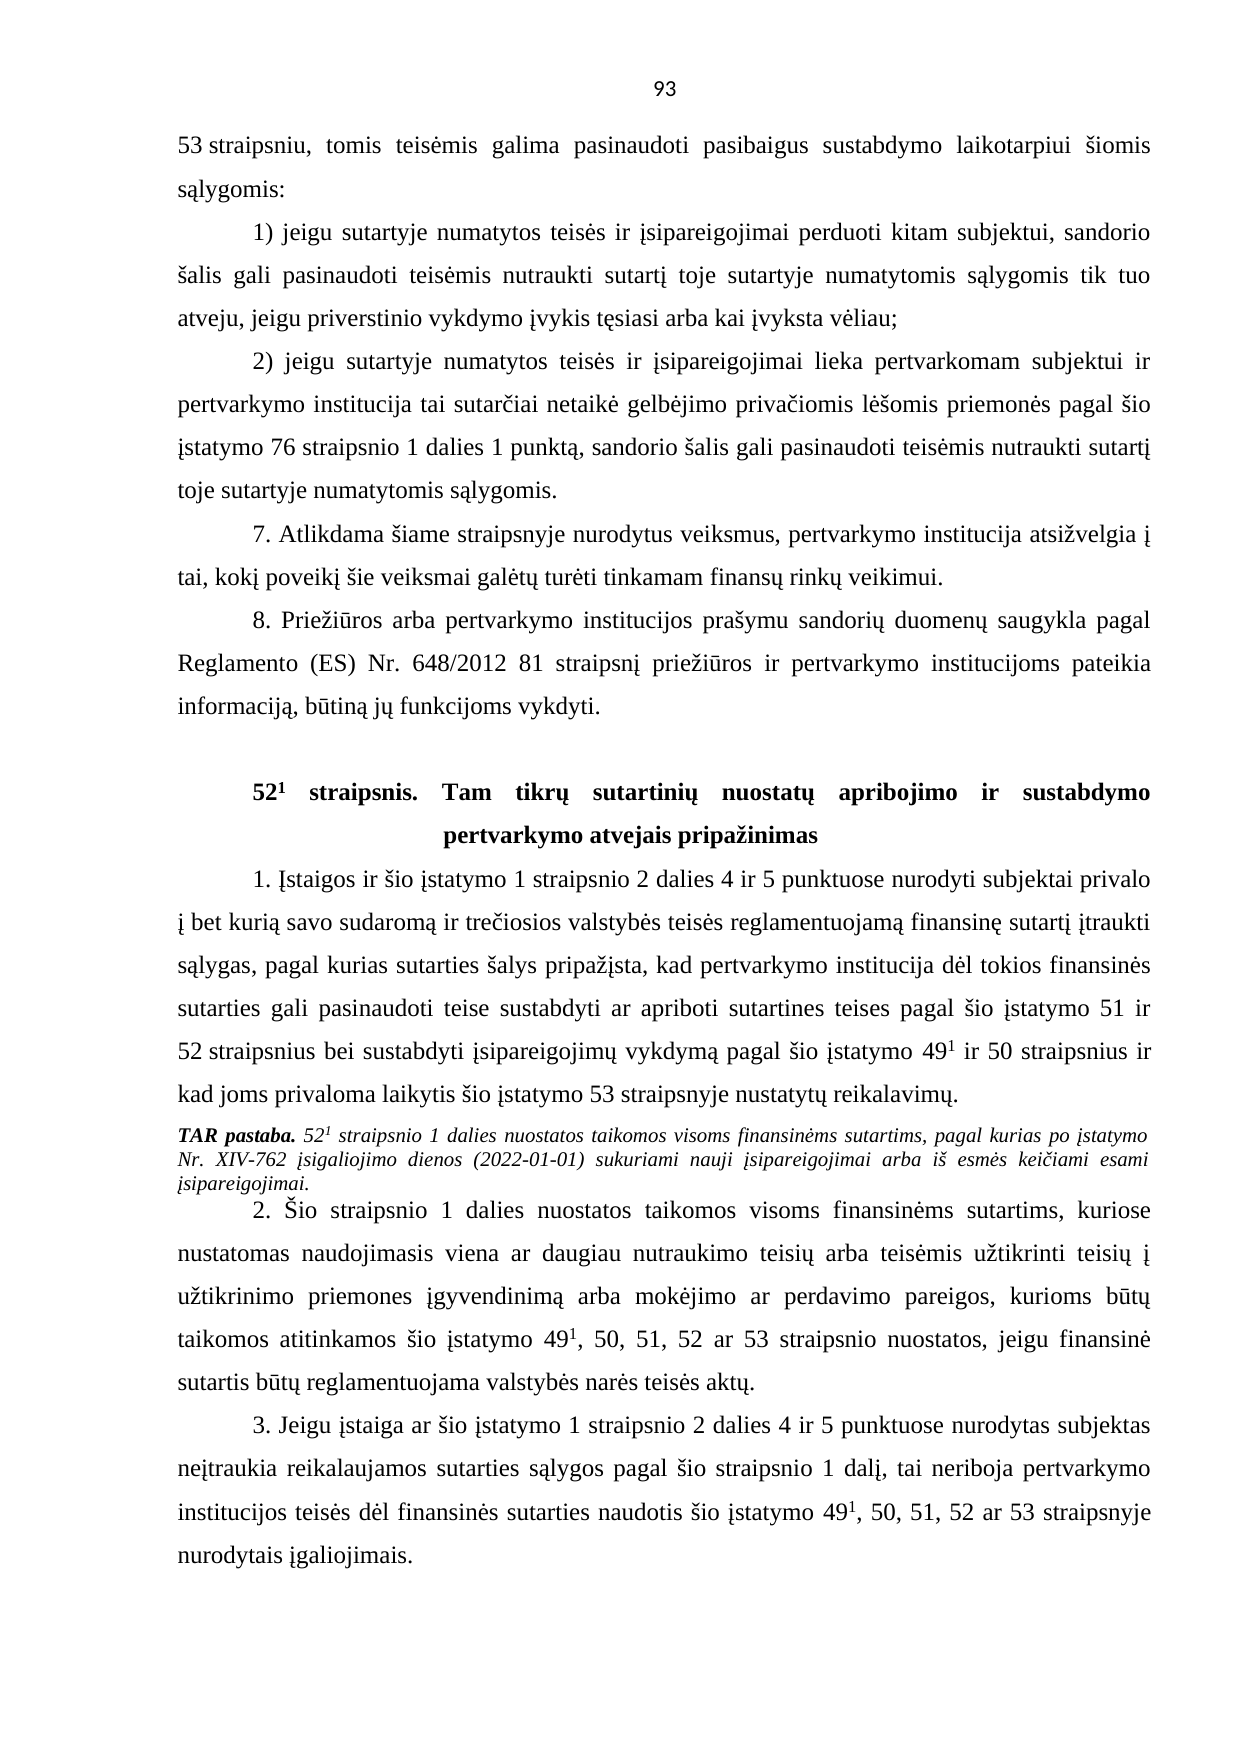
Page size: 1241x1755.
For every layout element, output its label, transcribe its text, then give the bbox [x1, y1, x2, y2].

text 53 straipsniu, tomis teisėmis galima pasinaudoti pasibaigus sustabdymo laikotarpiui šiomis sąlygomis: [177, 131, 1152, 202]
text 521 straipsnis. Tam tikrų sutartinių nuostatų apribojimo ir sustabdymo pertvarkymo atvejais pripažinimas [252, 777, 1152, 849]
text TAR pastaba. 521 straipsnio 1 dalies nuostatos taikomos visoms finansinėms sutartims, pagal kurias po įstatymo Nr. XIV-762 įsigaliojimo dienos (2022-01-01) sukuriami nauji įsipareigojimai arba iš esmės keičiami esami įsipareigojimai. [177, 1122, 1152, 1195]
text 1. Įstaigos ir šio įstatymo 1 straipsnio 2 dalies 4 ir 5 punktuose nurodyti subjektai privalo į bet kurią savo sudaromą ir trečiosios valstybės teisės reglamentuojamą finansinę sutartį įtraukti sąlygas, pagal kurias sutarties šalys pripažįsta, kad pertvarkymo institucija dėl tokios finansinės sutarties gali pasinaudoti teise sustabdyti ar apriboti sutartines teises pagal šio įstatymo 51 ir 52 straipsnius bei sustabdyti įsipareigojimų vykdymą pagal šio įstatymo 491 ir 50 straipsnius ir kad joms privaloma laikytis šio įstatymo 53 straipsnyje nustatytų reikalavimų. [177, 864, 1152, 1108]
text 1) jeigu sutartyje numatytos teisės ir įsipareigojimai perduoti kitam subjektui, sandorio šalis gali pasinaudoti teisėmis nutraukti sutartį toje sutartyje numatytomis sąlygomis tik tuo atveju, jeigu priverstinio vykdymo įvykis tęsiasi arba kai įvyksta vėliau; [177, 217, 1152, 332]
text 3. Jeigu įstaiga ar šio įstatymo 1 straipsnio 2 dalies 4 ir 5 punktuose nurodytas subjektas neįtraukia reikalaujamos sutarties sąlygos pagal šio straipsnio 1 dalį, tai neriboja pertvarkymo institucijos teisės dėl finansinės sutarties naudotis šio įstatymo 491, 50, 51, 52 ar 53 straipsnyje nurodytais įgaliojimais. [177, 1410, 1152, 1568]
text 2) jeigu sutartyje numatytos teisės ir įsipareigojimai lieka pertvarkomam subjektui ir pertvarkymo institucija tai sutarčiai netaikė gelbėjimo privačiomis lėšomis priemonės pagal šio įstatymo 76 straipsnio 1 dalies 1 punktą, sandorio šalis gali pasinaudoti teisėmis nutraukti sutartį toje sutartyje numatytomis sąlygomis. [177, 346, 1152, 504]
text 2. Šio straipsnio 1 dalies nuostatos taikomos visoms finansinėms sutartims, kuriose nustatomas naudojimasis viena ar daugiau nutraukimo teisių arba teisėmis užtikrinti teisių į užtikrinimo priemones įgyvendinimą arba mokėjimo ar perdavimo pareigos, kurioms būtų taikomos atitinkamos šio įstatymo 491, 50, 51, 52 ar 53 straipsnio nuostatos, jeigu finansinė sutartis būtų reglamentuojama valstybės narės teisės aktų. [177, 1195, 1152, 1396]
text 7. Atlikdama šiame straipsnyje nurodytus veiksmus, pertvarkymo institucija atsižvelgia į tai, kokį poveikį šie veiksmai galėtų turėti tinkamam finansų rinkų veikimui. [177, 519, 1152, 591]
text 8. Priežiūros arba pertvarkymo institucijos prašymu sandorių duomenų saugykla pagal Reglamento (ES) Nr. 648/2012 81 straipsnį priežiūros ir pertvarkymo institucijoms pateikia informaciją, būtiną jų funkcijoms vykdyti. [177, 605, 1152, 720]
